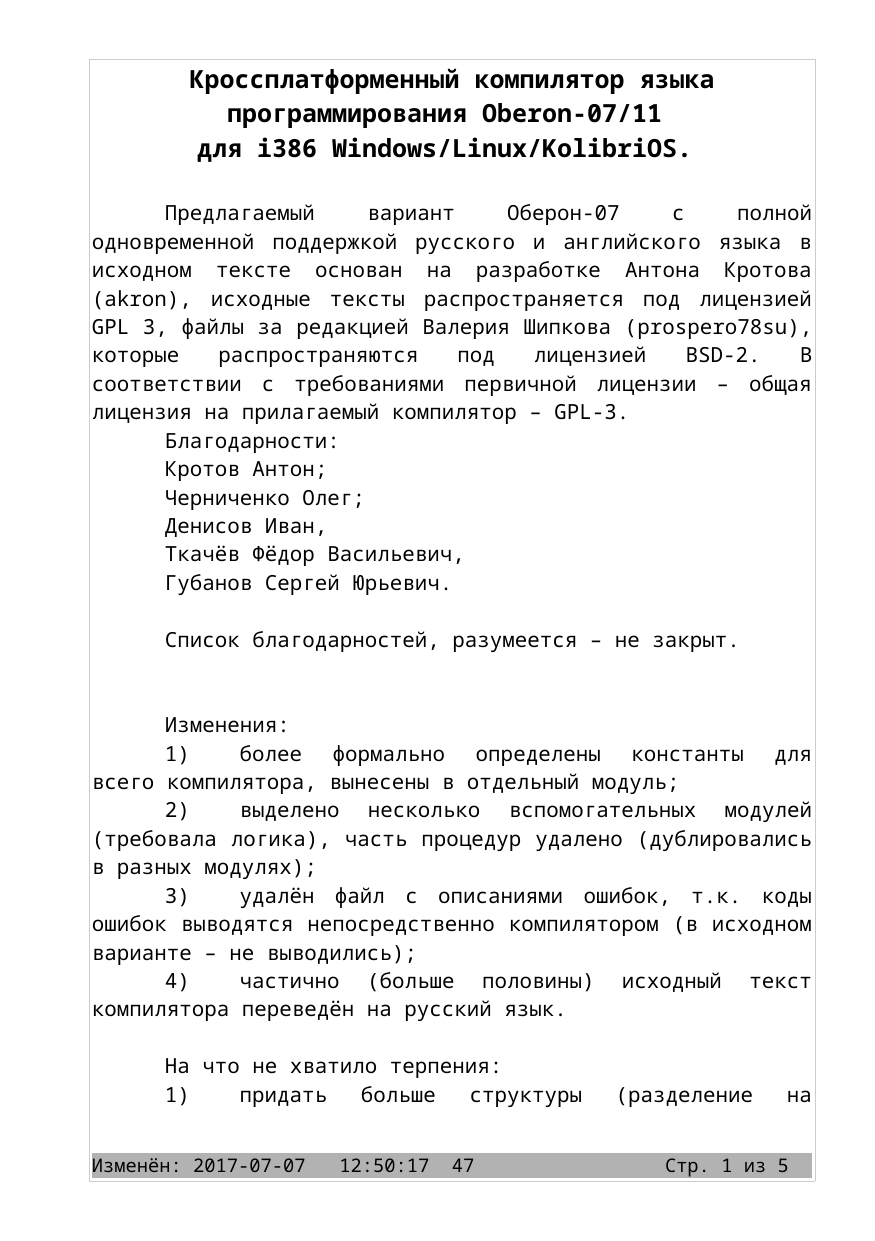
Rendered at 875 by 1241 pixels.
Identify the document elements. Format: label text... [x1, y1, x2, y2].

text Ткачёв Фёдор Васильевич, [92, 539, 812, 568]
list удалён файл с описаниями ошибок, т.к. коды ошибок выводятся непосредственно компилятором (в исходном варианте – не выводились); [92, 881, 812, 966]
list придать больше структуры (разделение на [92, 1080, 812, 1108]
text для i386 Windows/Linux/KolibriOS. [92, 130, 812, 164]
text Изменения: [92, 710, 812, 739]
text Кроссплатформенный компилятор языка программирования Oberon-07/11 [92, 62, 812, 130]
text Благодарности: [92, 426, 812, 454]
list выделено несколько вспомогательных модулей (требовала логика), часть процедур удалено (дублировались в разных модулях); [92, 796, 812, 881]
text Кротов Антон; [92, 454, 812, 483]
text Губанов Сергей Юрьевич. [92, 568, 812, 596]
text Черниченко Олег; [92, 483, 812, 511]
list частично (больше половины) исходный текст компилятора переведён на русский язык. [92, 966, 812, 1023]
text Список благодарностей, разумеется – не закрыт. [92, 625, 812, 653]
text Денисов Иван, [92, 511, 812, 539]
text На что не хватило терпения: [92, 1051, 812, 1080]
text Предлагаемый вариант Оберон-07 с полной одновременной поддержкой русского и английского языка в исходном тексте основан на разработке Антона Кротова (akron), исходные тексты распространяется под лицензией GPL 3, файлы за редакцией Валерия Шипкова (prospero78su), которые распространяются под лицензией BSD-2. В соответствии с требованиями первичной лицензии – общая лицензия на прилагаемый компилятор – GPL-3. [92, 198, 812, 426]
list более формально определены константы для всего компилятора, вынесены в отдельный модуль; [92, 739, 812, 796]
